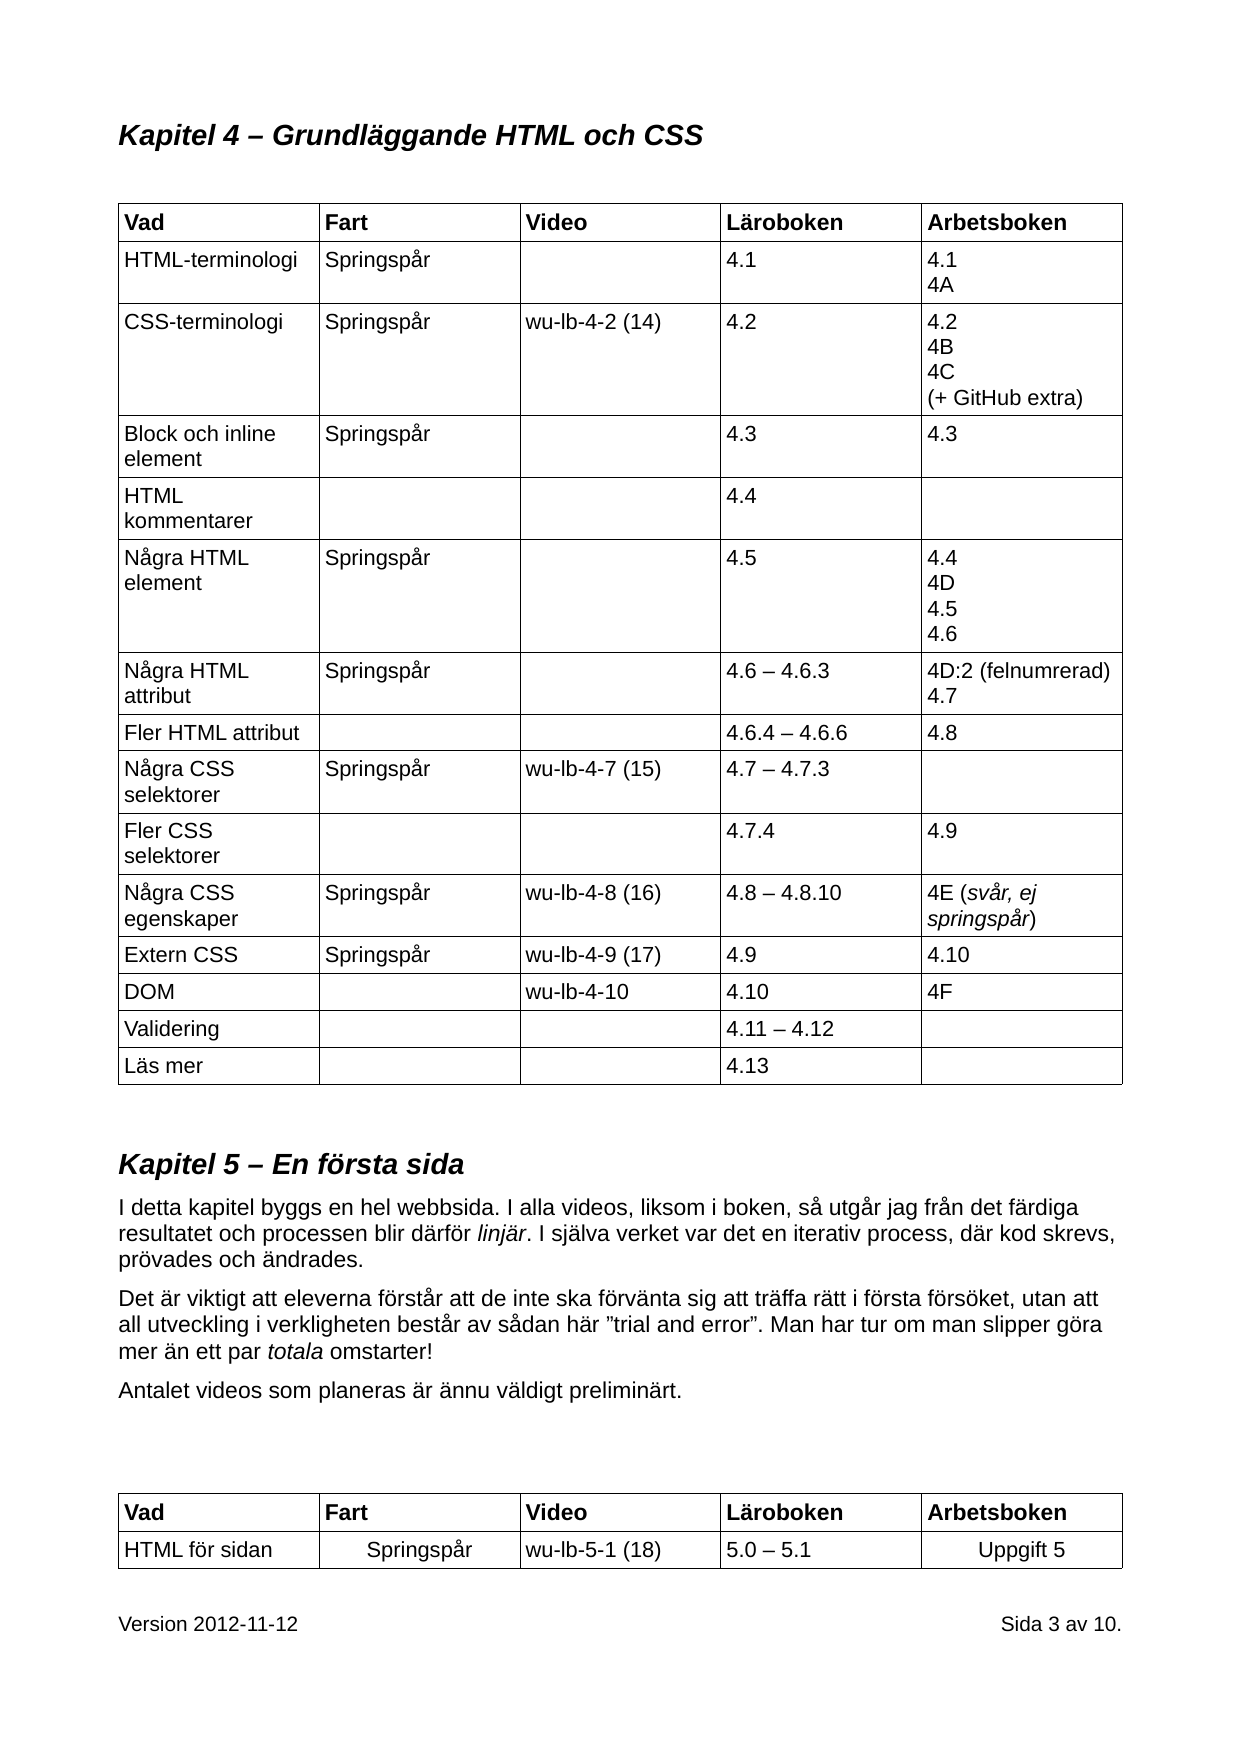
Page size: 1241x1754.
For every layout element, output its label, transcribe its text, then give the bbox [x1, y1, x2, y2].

text Det är viktigt att eleverna förstår att de inte ska förvänta sig att träffa rätt i första försöket, utan att all utveckling i verkligheten består av sådan här ”trial and error”. Man har tur om man slipper göra mer än ett par totala omstarter! [118, 1285, 1122, 1364]
subtitle Kapitel 4 – Grundläggande HTML och CSS [118, 118, 1122, 152]
table_cell wu-lb-4-7 (15) [521, 751, 720, 812]
table_cell 4.4 4D 4.5 4.6 [922, 540, 1122, 652]
table_cell HTML för sidan [119, 1532, 319, 1568]
table_cell Springspår [320, 1532, 520, 1568]
table_cell Extern CSS [119, 937, 319, 973]
table_cell 5.0 – 5.1 [721, 1532, 921, 1568]
table_cell [521, 242, 720, 303]
table_header Arbetsboken [922, 1494, 1122, 1531]
table_cell [521, 653, 720, 714]
table_header Fart [320, 1494, 520, 1531]
table_cell Uppgift 5 [922, 1532, 1122, 1568]
table_cell wu-lb-5-1 (18) [521, 1532, 720, 1568]
table_cell 4.1 4A [922, 242, 1122, 303]
text Antalet videos som planeras är ännu väldigt preliminärt. [118, 1377, 1122, 1403]
table_cell Springspår [320, 937, 520, 973]
text I detta kapitel byggs en hel webbsida. I alla videos, liksom i boken, så utgår jag från det färdiga resultatet och processen blir därför linjär. I själva verket var det en iterativ process, där kod skrevs, prövades och ändrades. [118, 1193, 1122, 1272]
table_cell DOM [119, 974, 319, 1010]
table_cell 4.9 [922, 814, 1122, 874]
table_cell Springspår [320, 416, 520, 477]
table_cell 4.3 [922, 416, 1122, 477]
table_cell [922, 751, 1122, 812]
table_cell HTML-terminologi [119, 242, 319, 303]
table_cell [521, 715, 720, 750]
table_cell [922, 478, 1122, 539]
table_cell Springspår [320, 875, 520, 936]
table_header Vad [119, 1494, 319, 1531]
table_cell [521, 540, 720, 652]
table_cell [320, 974, 520, 1010]
table_cell Några CSS egenskaper [119, 875, 319, 936]
table_header Fart [320, 204, 520, 241]
table_cell Fler CSS selektorer [119, 814, 319, 874]
table_cell Några HTML attribut [119, 653, 319, 714]
table_cell Springspår [320, 304, 520, 415]
table_cell 4F [922, 974, 1122, 1010]
table_cell CSS-terminologi [119, 304, 319, 415]
table_cell 4.13 [721, 1048, 921, 1083]
table_cell Fler HTML attribut [119, 715, 319, 750]
table_cell 4.11 – 4.12 [721, 1011, 921, 1047]
table_cell Läs mer [119, 1048, 319, 1083]
table_cell [521, 1048, 720, 1083]
table_cell 4.10 [721, 974, 921, 1010]
table_cell [320, 1048, 520, 1083]
table_cell Några HTML element [119, 540, 319, 652]
table_cell wu-lb-4-8 (16) [521, 875, 720, 936]
table_cell [320, 478, 520, 539]
table_header Video [521, 1494, 720, 1531]
table_cell 4.8 [922, 715, 1122, 750]
table_cell [922, 1011, 1122, 1047]
table_cell [521, 416, 720, 477]
table_cell [320, 814, 520, 874]
table_cell Block och inline element [119, 416, 319, 477]
table_cell Springspår [320, 540, 520, 652]
table_cell 4.2 [721, 304, 921, 415]
table_cell [521, 478, 720, 539]
table_header Vad [119, 204, 319, 241]
subtitle Kapitel 5 – En första sida [118, 1147, 1122, 1181]
table_cell Springspår [320, 653, 520, 714]
table_cell Springspår [320, 751, 520, 812]
table_cell 4.7.4 [721, 814, 921, 874]
table_cell Validering [119, 1011, 319, 1047]
table_header Arbetsboken [922, 204, 1122, 241]
table_cell 4.6 – 4.6.3 [721, 653, 921, 714]
table_cell wu-lb-4-10 [521, 974, 720, 1010]
table_cell 4.2 4B 4C (+ GitHub extra) [922, 304, 1122, 415]
table_cell 4D:2 (felnumrerad) 4.7 [922, 653, 1122, 714]
table_cell 4E (svår, ej springspår) [922, 875, 1122, 936]
table_cell [521, 814, 720, 874]
table_cell 4.4 [721, 478, 921, 539]
table_cell [320, 715, 520, 750]
table_cell 4.5 [721, 540, 921, 652]
table_cell 4.3 [721, 416, 921, 477]
table_cell [320, 1011, 520, 1047]
table_cell [922, 1048, 1122, 1083]
table_cell Springspår [320, 242, 520, 303]
table_header Läroboken [721, 1494, 921, 1531]
table_header Video [521, 204, 720, 241]
table_cell 4.10 [922, 937, 1122, 973]
table_cell 4.1 [721, 242, 921, 303]
table_cell 4.7 – 4.7.3 [721, 751, 921, 812]
table_header Läroboken [721, 204, 921, 241]
table_cell wu-lb-4-9 (17) [521, 937, 720, 973]
table_cell 4.9 [721, 937, 921, 973]
table_cell wu-lb-4-2 (14) [521, 304, 720, 415]
table_cell HTML kommentarer [119, 478, 319, 539]
table_cell 4.8 – 4.8.10 [721, 875, 921, 936]
table_cell Några CSS selektorer [119, 751, 319, 812]
table_cell 4.6.4 – 4.6.6 [721, 715, 921, 750]
table_cell [521, 1011, 720, 1047]
